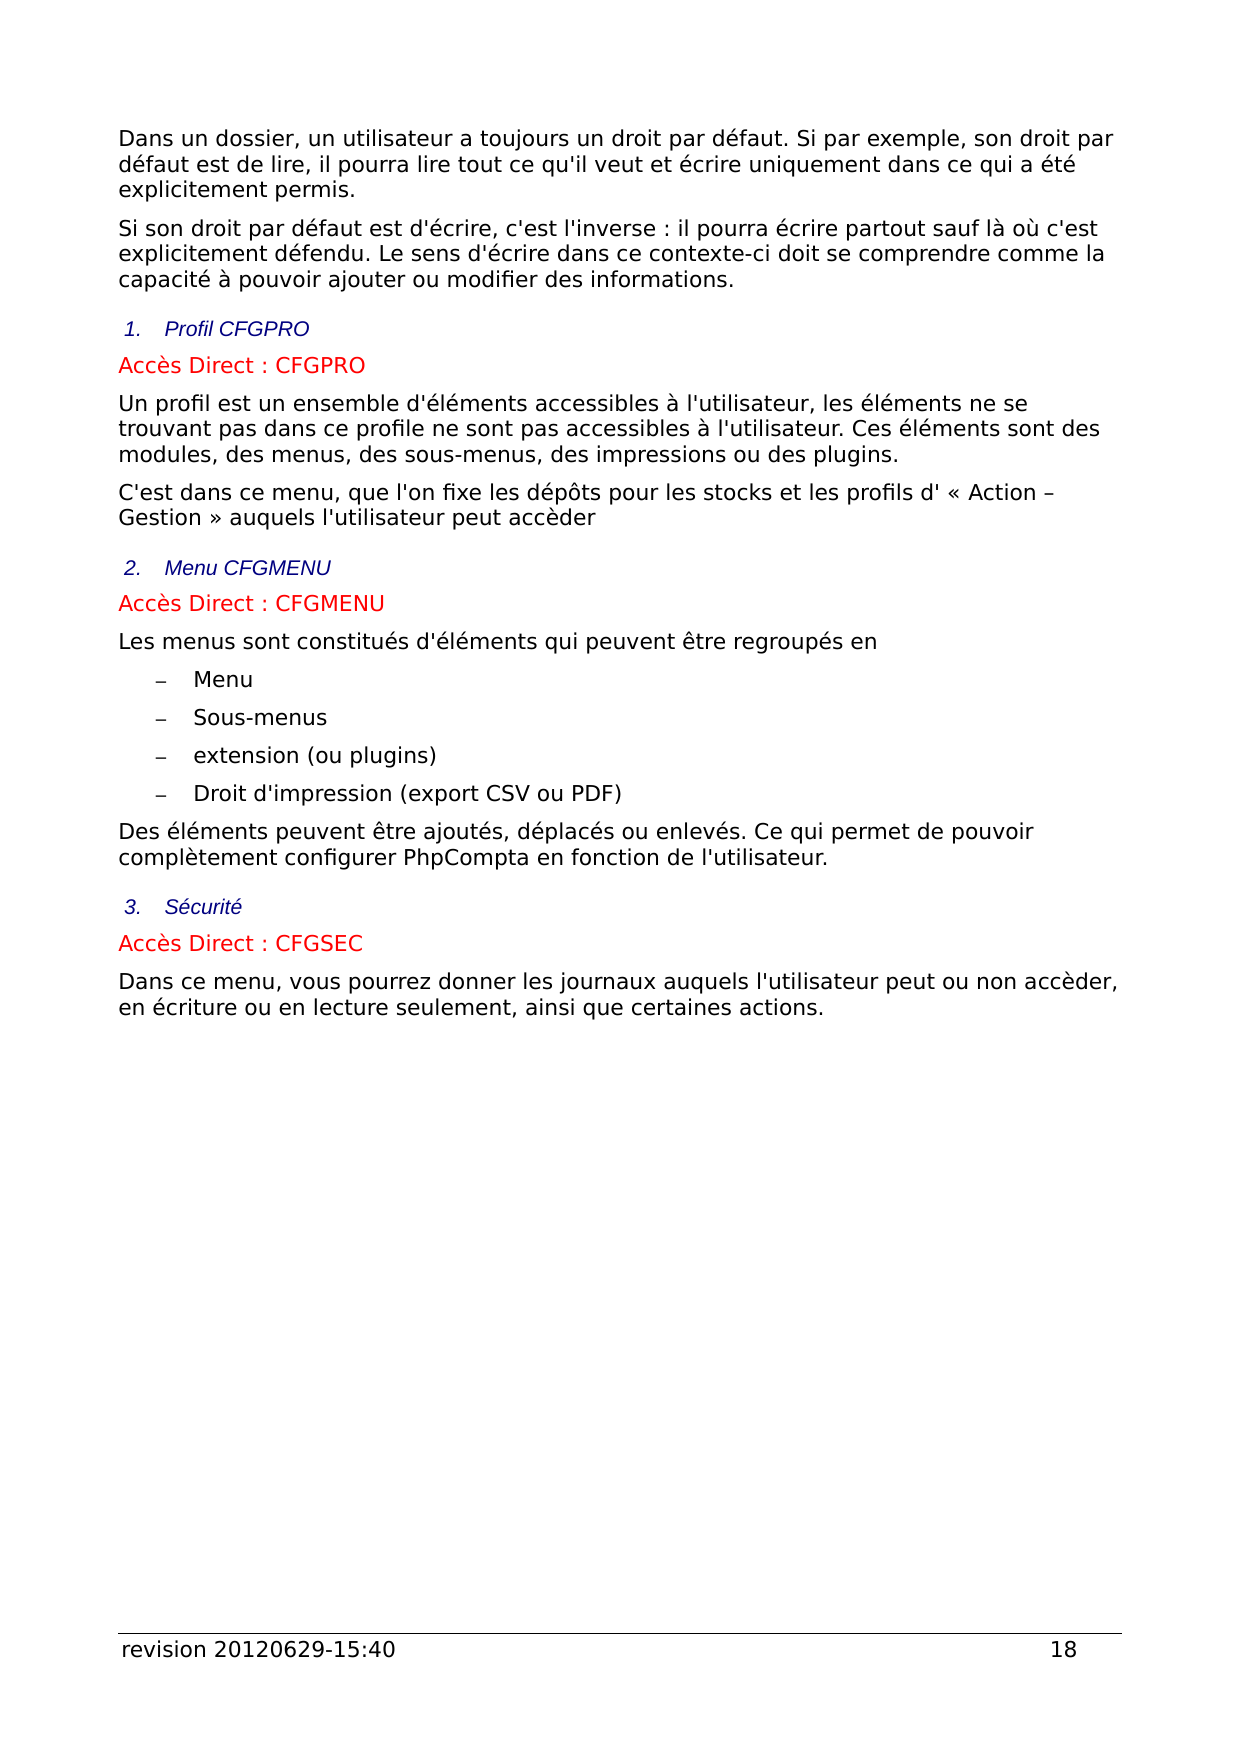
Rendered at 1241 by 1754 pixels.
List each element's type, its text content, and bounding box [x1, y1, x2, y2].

text Les menus sont constitués d'éléments qui peuvent être regroupés en [118, 629, 1122, 655]
subtitle Sécurité [118, 895, 1122, 919]
text Accès Direct : CFGSEC [118, 931, 1122, 957]
text Des éléments peuvent être ajoutés, déplacés ou enlevés. Ce qui permet de pouvoir complètement configurer PhpCompta en fonction de l'utilisateur. [118, 819, 1122, 871]
text Un profil est un ensemble d'éléments accessibles à l'utilisateur, les éléments ne se trouvant pas dans ce profile ne sont pas accessibles à l'utilisateur. Ces éléments sont des modules, des menus, des sous-menus, des impressions ou des plugins. [118, 391, 1122, 467]
subtitle Menu CFGMENU [118, 555, 1122, 579]
text C'est dans ce menu, que l'on fixe les dépôts pour les stocks et les profils d' « Action – Gestion » auquels l'utilisateur peut accèder [118, 480, 1122, 531]
list Droit d'impression (export CSV ou PDF) [156, 781, 1122, 807]
text Accès Direct : CFGMENU [118, 591, 1122, 617]
text Dans ce menu, vous pourrez donner les journaux auquels l'utilisateur peut ou non accèder, en écriture ou en lecture seulement, ainsi que certaines actions. [118, 969, 1122, 1020]
text Dans un dossier, un utilisateur a toujours un droit par défaut. Si par exemple, son droit par défaut est de lire, il pourra lire tout ce qu'il veut et écrire uniquement dans ce qui a été explicitement permis. [118, 127, 1122, 203]
list extension (ou plugins) [156, 743, 1122, 769]
list Menu [156, 667, 1122, 693]
text Accès Direct : CFGPRO [118, 353, 1122, 378]
subtitle Profil CFGPRO [118, 316, 1122, 341]
text Si son droit par défaut est d'écrire, c'est l'inverse : il pourra écrire partout sauf là où c'est explicitement défendu. Le sens d'écrire dans ce contexte-ci doit se comprendre comme la capacité à pouvoir ajouter ou modifier des informations. [118, 216, 1122, 292]
list Sous-menus [156, 705, 1122, 731]
